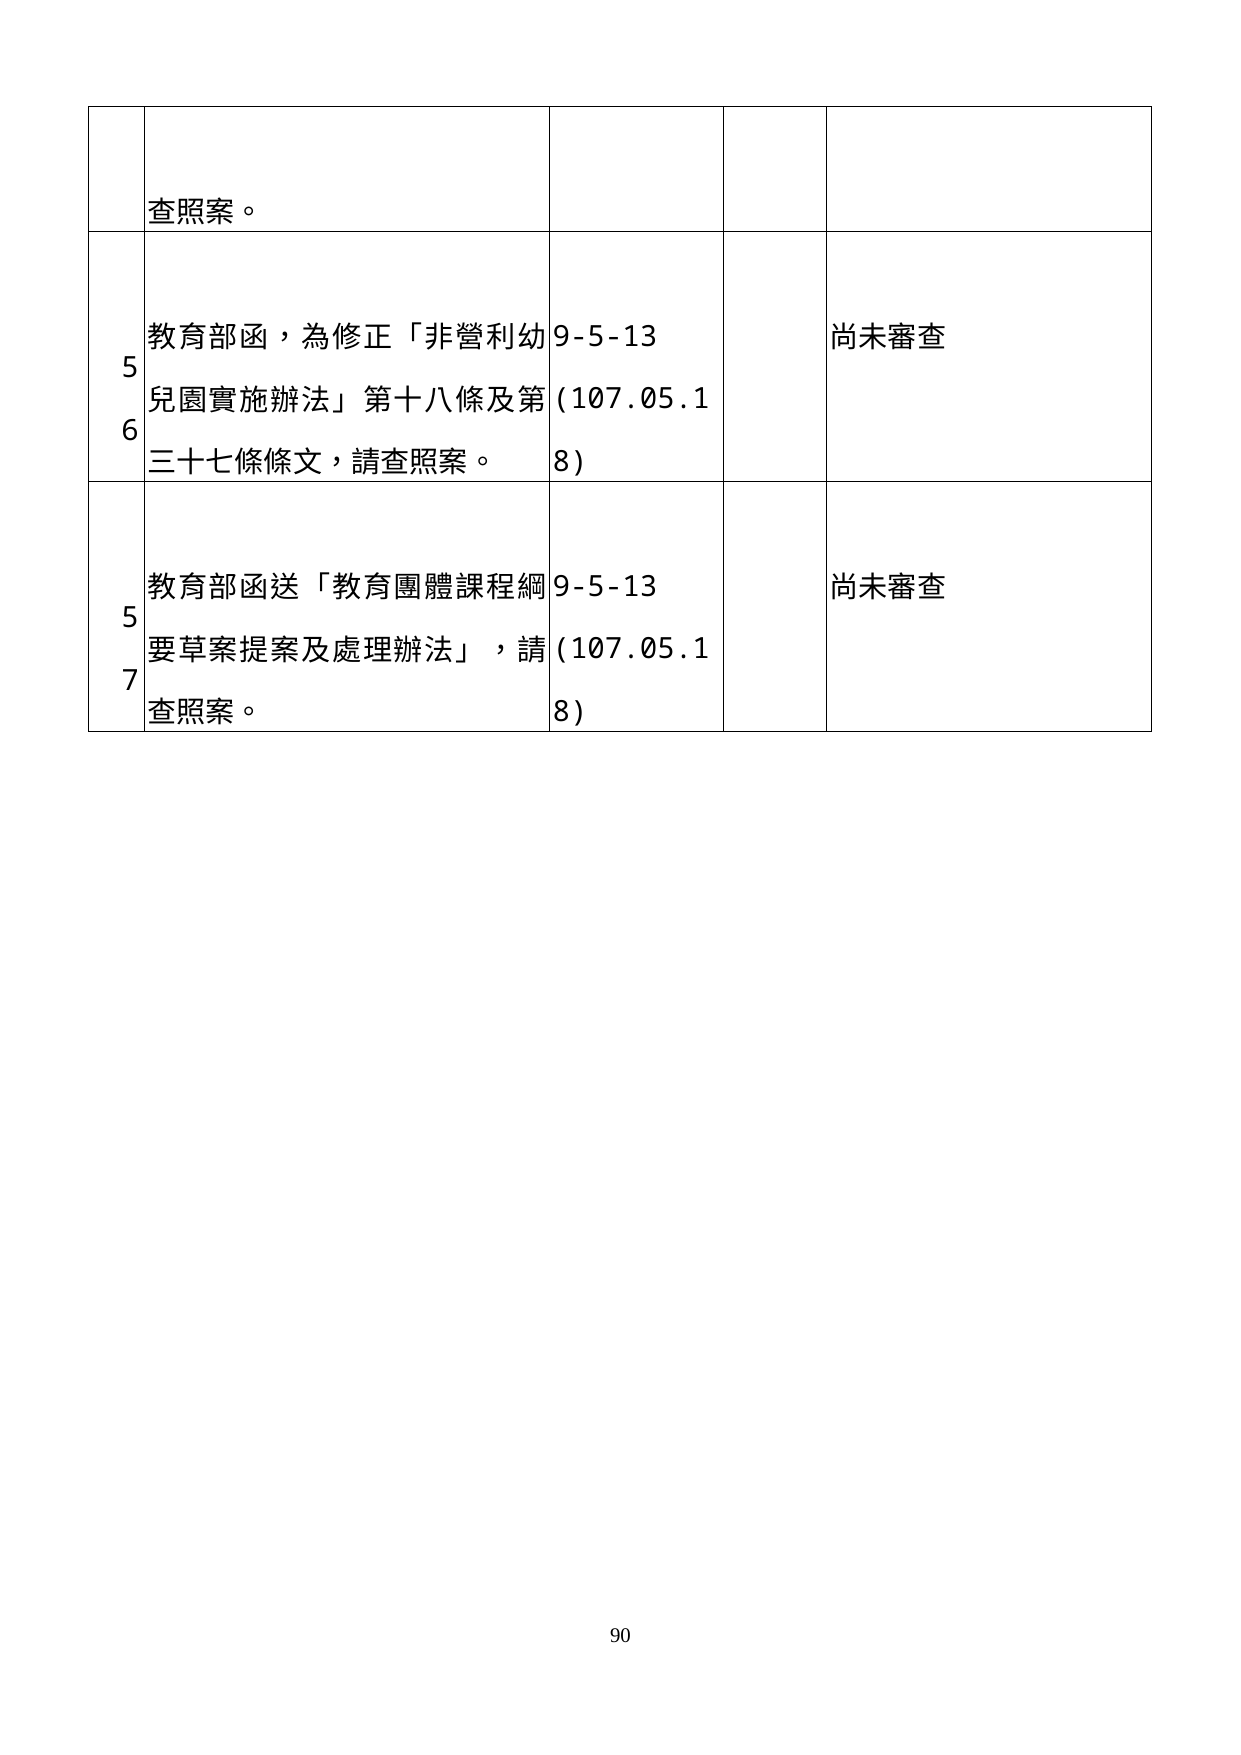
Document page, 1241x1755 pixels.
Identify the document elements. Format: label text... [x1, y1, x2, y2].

table_cell 9-5-13 (107.05.18) [550, 482, 723, 731]
table_cell [827, 107, 1151, 231]
table_cell 查照案。 [145, 107, 549, 231]
table_cell [724, 232, 826, 481]
table_cell 尚未審查 [827, 232, 1151, 481]
table_cell [89, 107, 144, 231]
table_cell [89, 232, 144, 481]
table_cell 9-5-13 (107.05.18) [550, 232, 723, 481]
table_cell 教育部函送「教育團體課程綱要草案提案及處理辦法」，請查照案。 [145, 482, 549, 731]
table_cell [724, 107, 826, 231]
table_cell [550, 107, 723, 231]
table_cell 尚未審查 [827, 482, 1151, 731]
table_cell 教育部函，為修正「非營利幼兒園實施辦法」第十八條及第三十七條條文，請查照案。 [145, 232, 549, 481]
table_cell [724, 482, 826, 731]
table_cell [89, 482, 144, 731]
